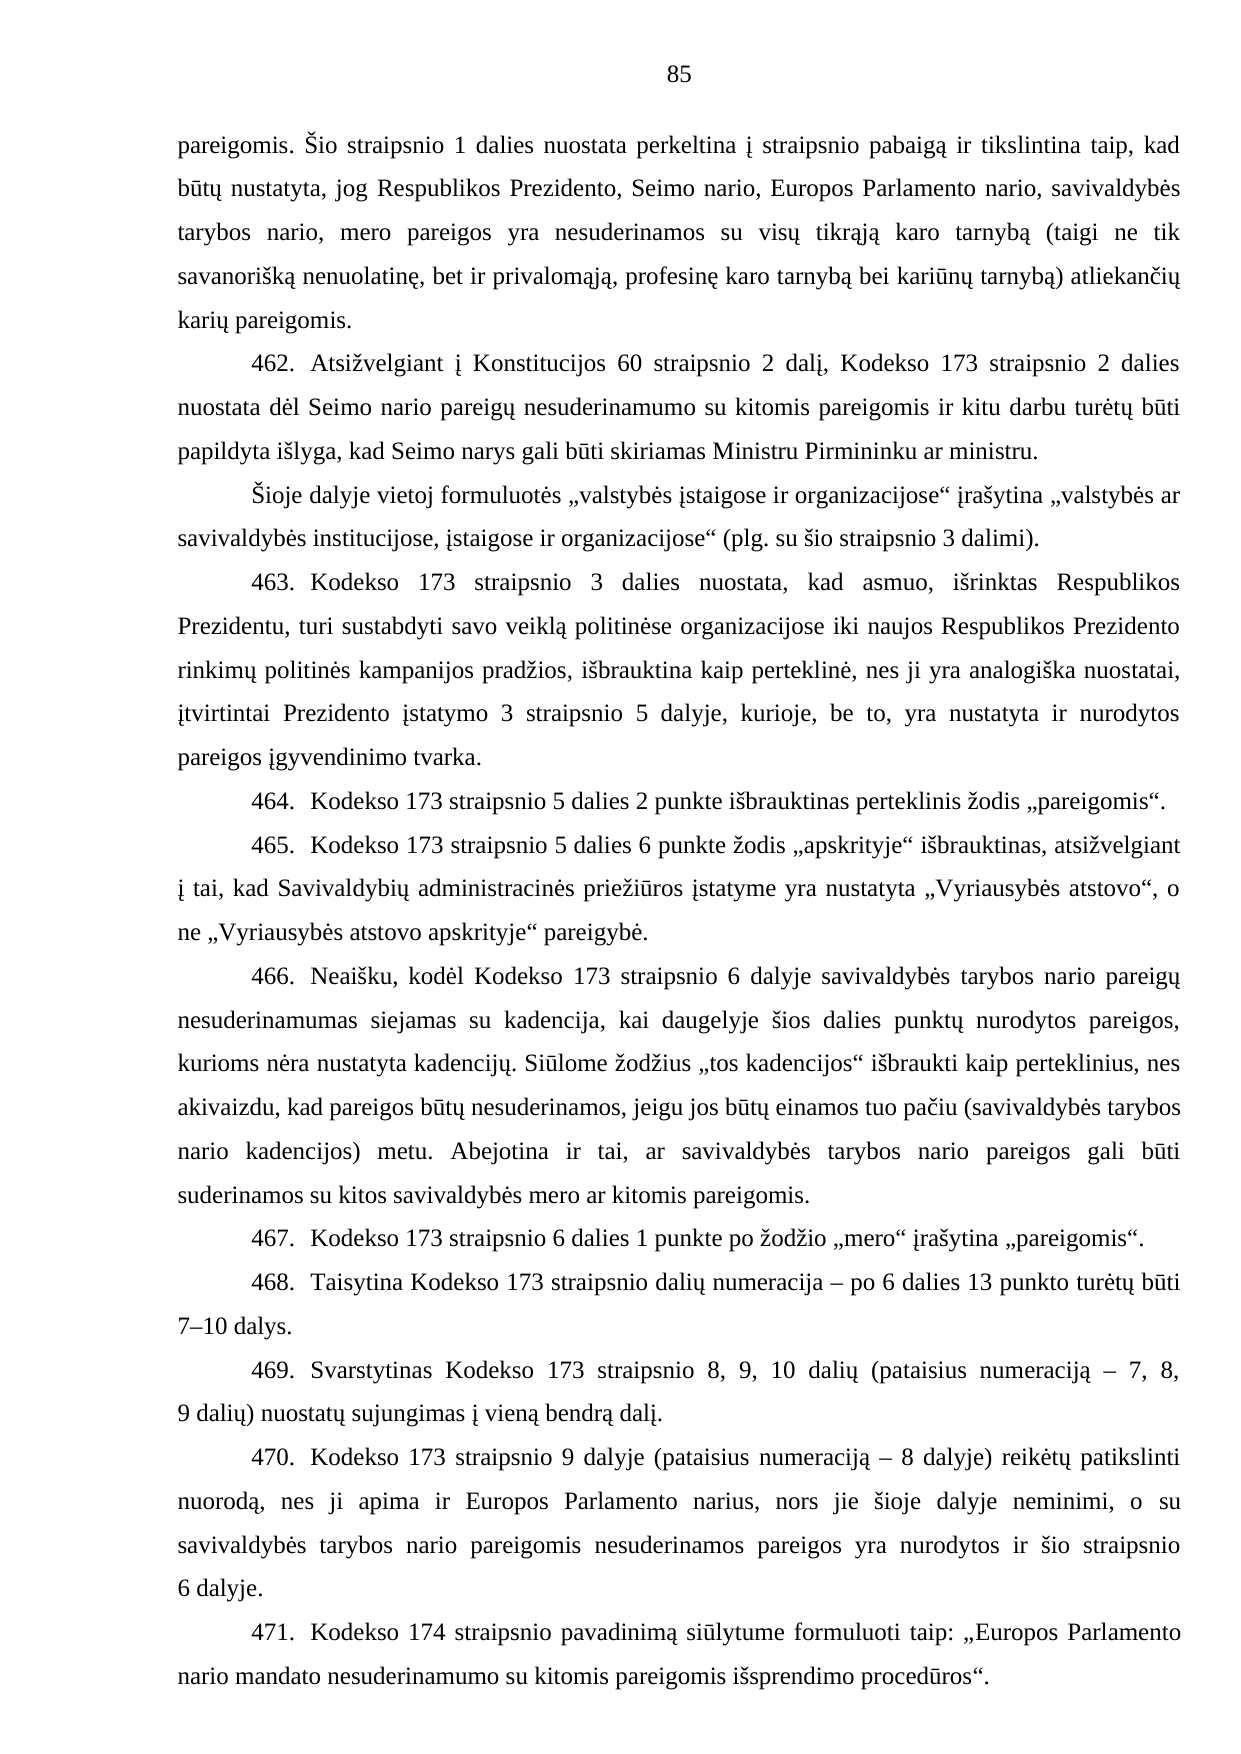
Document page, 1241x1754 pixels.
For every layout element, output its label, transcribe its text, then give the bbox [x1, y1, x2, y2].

list Kodekso 173 straipsnio 5 dalies 6 punkte žodis „apskrityje“ išbrauktinas, atsižvelgiant į tai, kad Savivaldybių administracinės priežiūros įstatyme yra nustatyta „Vyriausybės atstovo“, o ne „Vyriausybės atstovo apskrityje“ pareigybė. [177, 818, 1181, 949]
list Kodekso 173 straipsnio 6 dalies 1 punkte po žodžio „mero“ įrašytina „pareigomis“. [177, 1212, 1181, 1256]
list Kodekso 173 straipsnio 3 dalies nuostata, kad asmuo, išrinktas Respublikos Prezidentu, turi sustabdyti savo veiklą politinėse organizacijose iki naujos Respublikos Prezidento rinkimų politinės kampanijos pradžios, išbrauktina kaip perteklinė, nes ji yra analogiška nuostatai, įtvirtintai Prezidento įstatymo 3 straipsnio 5 dalyje, kurioje, be to, yra nustatyta ir nurodytos pareigos įgyvendinimo tvarka. [177, 556, 1181, 774]
list Kodekso 173 straipsnio 9 dalyje (pataisius numeraciją – 8 dalyje) reikėtų patikslinti nuorodą, nes ji apima ir Europos Parlamento narius, nors jie šioje dalyje neminimi, o su savivaldybės tarybos nario pareigomis nesuderinamos pareigos yra nurodytos ir šio straipsnio 6 dalyje. [177, 1431, 1181, 1606]
text Šioje dalyje vietoj formuluotės „valstybės įstaigose ir organizacijose“ įrašytina „valstybės ar savivaldybės institucijose, įstaigose ir organizacijose“ (plg. su šio straipsnio 3 dalimi). [177, 468, 1181, 556]
list Atsižvelgiant į Konstitucijos 60 straipsnio 2 dalį, Kodekso 173 straipsnio 2 dalies nuostata dėl Seimo nario pareigų nesuderinamumo su kitomis pareigomis ir kitu darbu turėtų būti papildyta išlyga, kad Seimo narys gali būti skiriamas Ministru Pirmininku ar ministru. [177, 337, 1181, 468]
list Svarstytinas Kodekso 173 straipsnio 8, 9, 10 dalių (pataisius numeraciją – 7, 8, 9 dalių) nuostatų sujungimas į vieną bendrą dalį. [177, 1343, 1181, 1431]
list Kodekso 173 straipsnio 5 dalies 2 punkte išbrauktinas perteklinis žodis „pareigomis“. [177, 774, 1181, 818]
list Kodekso 174 straipsnio pavadinimą siūlytume formuluoti taip: „Europos Parlamento nario mandato nesuderinamumo su kitomis pareigomis išsprendimo procedūros“. [177, 1606, 1181, 1693]
list pareigomis. Šio straipsnio 1 dalies nuostata perkeltina į straipsnio pabaigą ir tikslintina taip, kad būtų nustatyta, jog Respublikos Prezidento, Seimo nario, Europos Parlamento nario, savivaldybės tarybos nario, mero pareigos yra nesuderinamos su visų tikrąją karo tarnybą (taigi ne tik savanorišką nenuolatinę, bet ir privalomąją, profesinę karo tarnybą bei kariūnų tarnybą) atliekančių karių pareigomis. [177, 118, 1181, 337]
list Taisytina Kodekso 173 straipsnio dalių numeracija – po 6 dalies 13 punkto turėtų būti 7–10 dalys. [177, 1256, 1181, 1343]
list Neaišku, kodėl Kodekso 173 straipsnio 6 dalyje savivaldybės tarybos nario pareigų nesuderinamumas siejamas su kadencija, kai daugelyje šios dalies punktų nurodytos pareigos, kurioms nėra nustatyta kadencijų. Siūlome žodžius „tos kadencijos“ išbraukti kaip perteklinius, nes akivaizdu, kad pareigos būtų nesuderinamos, jeigu jos būtų einamos tuo pačiu (savivaldybės tarybos nario kadencijos) metu. Abejotina ir tai, ar savivaldybės tarybos nario pareigos gali būti suderinamos su kitos savivaldybės mero ar kitomis pareigomis. [177, 949, 1181, 1212]
